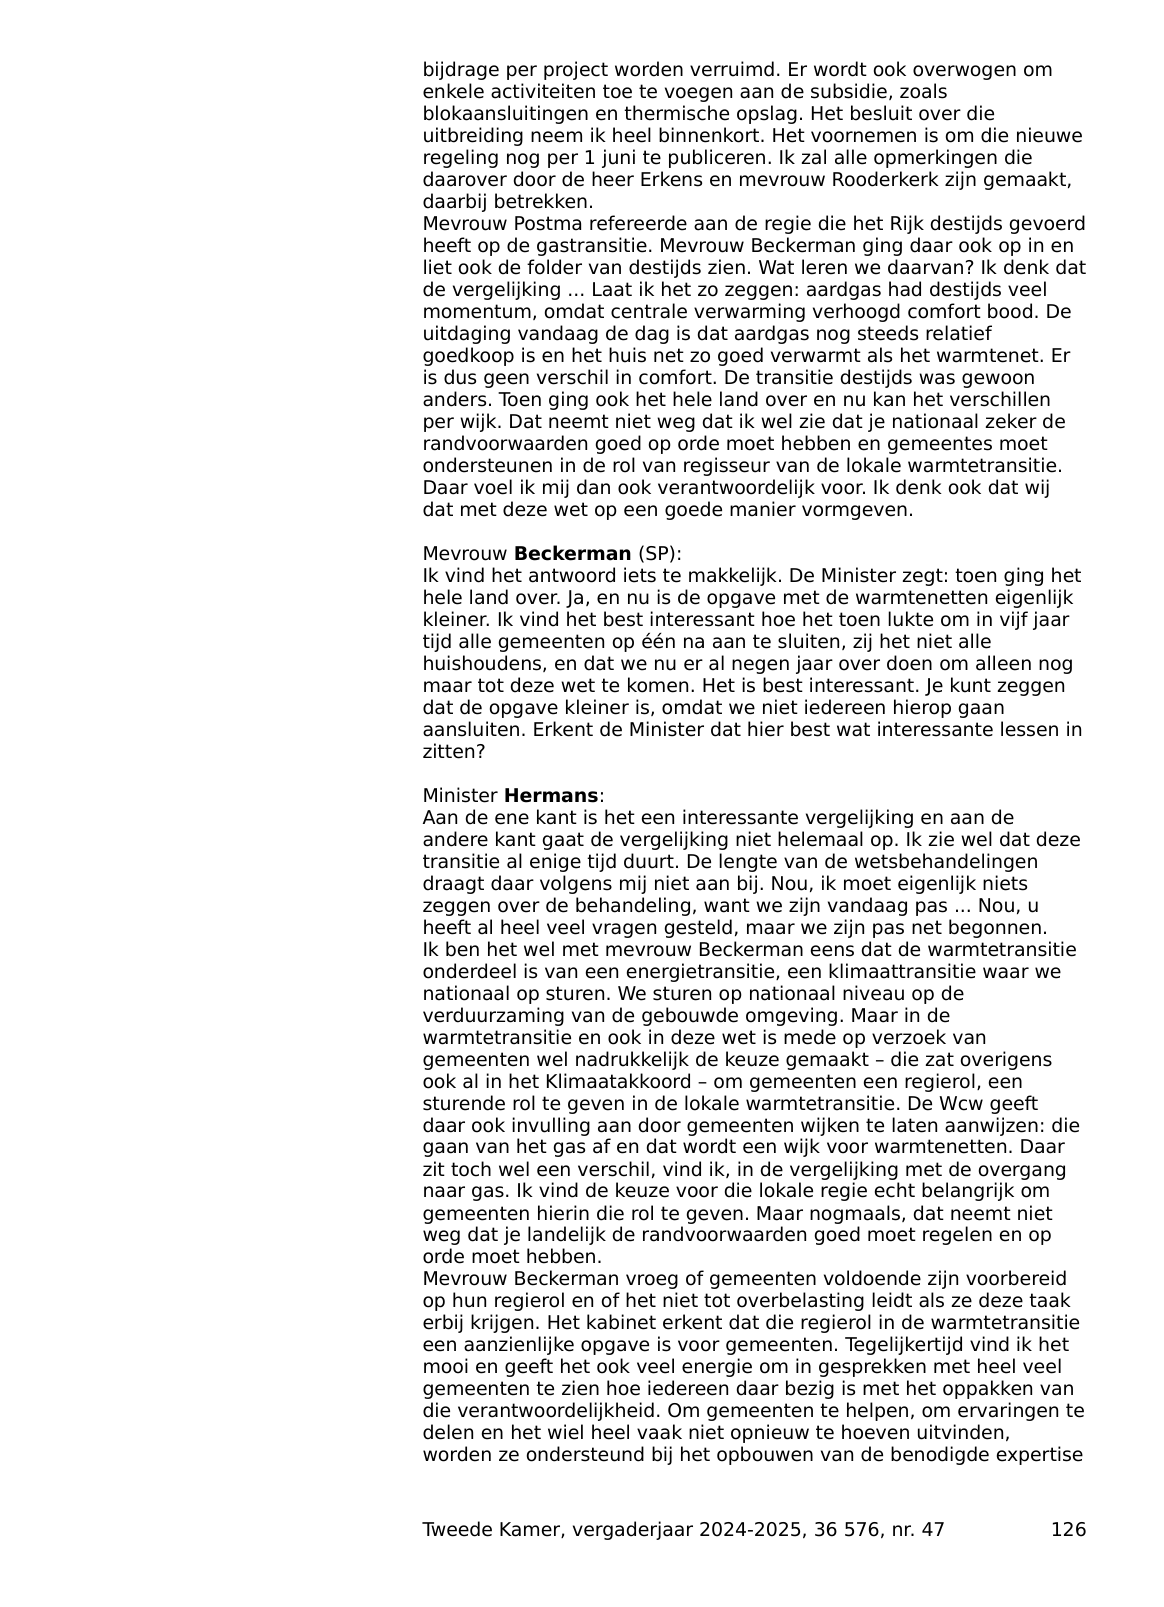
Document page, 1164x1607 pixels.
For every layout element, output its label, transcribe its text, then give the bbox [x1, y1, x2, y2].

text bijdrage per project worden verruimd. Er wordt ook overwogen om enkele activiteiten toe te voegen aan de subsidie, zoals blokaansluitingen en thermische opslag. Het besluit over die uitbreiding neem ik heel binnenkort. Het voornemen is om die nieuwe regeling nog per 1 juni te publiceren. Ik zal alle opmerkingen die daarover door de heer Erkens en mevrouw Rooderkerk zijn gemaakt, daarbij betrekken. [422, 59, 1087, 213]
text Minister Hermans: [422, 785, 1087, 807]
text Mevrouw Beckerman (SP): [422, 543, 1087, 565]
text Aan de ene kant is het een interessante vergelijking en aan de andere kant gaat de vergelijking niet helemaal op. Ik zie wel dat deze transitie al enige tijd duurt. De lengte van de wetsbehandelingen draagt daar volgens mij niet aan bij. Nou, ik moet eigenlijk niets zeggen over de behandeling, want we zijn vandaag pas ... Nou, u heeft al heel veel vragen gesteld, maar we zijn pas net begonnen. [422, 807, 1087, 939]
text Ik ben het wel met mevrouw Beckerman eens dat de warmtetransitie onderdeel is van een energietransitie, een klimaattransitie waar we nationaal op sturen. We sturen op nationaal niveau op de verduurzaming van de gebouwde omgeving. Maar in de warmtetransitie en ook in deze wet is mede op verzoek van gemeenten wel nadrukkelijk de keuze gemaakt – die zat overigens ook al in het Klimaatakkoord – om gemeenten een regierol, een sturende rol te geven in de lokale warmtetransitie. De Wcw geeft daar ook invulling aan door gemeenten wijken te laten aanwijzen: die gaan van het gas af en dat wordt een wijk voor warmtenetten. Daar zit toch wel een verschil, vind ik, in de vergelijking met de overgang naar gas. Ik vind de keuze voor die lokale regie echt belangrijk om gemeenten hierin die rol te geven. Maar nogmaals, dat neemt niet weg dat je landelijk de randvoorwaarden goed moet regelen en op orde moet hebben. [422, 939, 1087, 1268]
text Mevrouw Beckerman vroeg of gemeenten voldoende zijn voorbereid op hun regierol en of het niet tot overbelasting leidt als ze deze taak erbij krijgen. Het kabinet erkent dat die regierol in de warmtetransitie een aanzienlijke opgave is voor gemeenten. Tegelijkertijd vind ik het mooi en geeft het ook veel energie om in gesprekken met heel veel gemeenten te zien hoe iedereen daar bezig is met het oppakken van die verantwoordelijkheid. Om gemeenten te helpen, om ervaringen te delen en het wiel heel vaak niet opnieuw te hoeven uitvinden, worden ze ondersteund bij het opbouwen van de benodigde expertise [422, 1268, 1087, 1466]
text Ik vind het antwoord iets te makkelijk. De Minister zegt: toen ging het hele land over. Ja, en nu is de opgave met de warmtenetten eigenlijk kleiner. Ik vind het best interessant hoe het toen lukte om in vijf jaar tijd alle gemeenten op één na aan te sluiten, zij het niet alle huishoudens, en dat we nu er al negen jaar over doen om alleen nog maar tot deze wet te komen. Het is best interessant. Je kunt zeggen dat de opgave kleiner is, omdat we niet iedereen hierop gaan aansluiten. Erkent de Minister dat hier best wat interessante lessen in zitten? [422, 565, 1087, 763]
text Mevrouw Postma refereerde aan de regie die het Rijk destijds gevoerd heeft op de gastransitie. Mevrouw Beckerman ging daar ook op in en liet ook de folder van destijds zien. Wat leren we daarvan? Ik denk dat de vergelijking ... Laat ik het zo zeggen: aardgas had destijds veel momentum, omdat centrale verwarming verhoogd comfort bood. De uitdaging vandaag de dag is dat aardgas nog steeds relatief goedkoop is en het huis net zo goed verwarmt als het warmtenet. Er is dus geen verschil in comfort. De transitie destijds was gewoon anders. Toen ging ook het hele land over en nu kan het verschillen per wijk. Dat neemt niet weg dat ik wel zie dat je nationaal zeker de randvoorwaarden goed op orde moet hebben en gemeentes moet ondersteunen in de rol van regisseur van de lokale warmtetransitie. Daar voel ik mij dan ook verantwoordelijk voor. Ik denk ook dat wij dat met deze wet op een goede manier vormgeven. [422, 213, 1087, 521]
